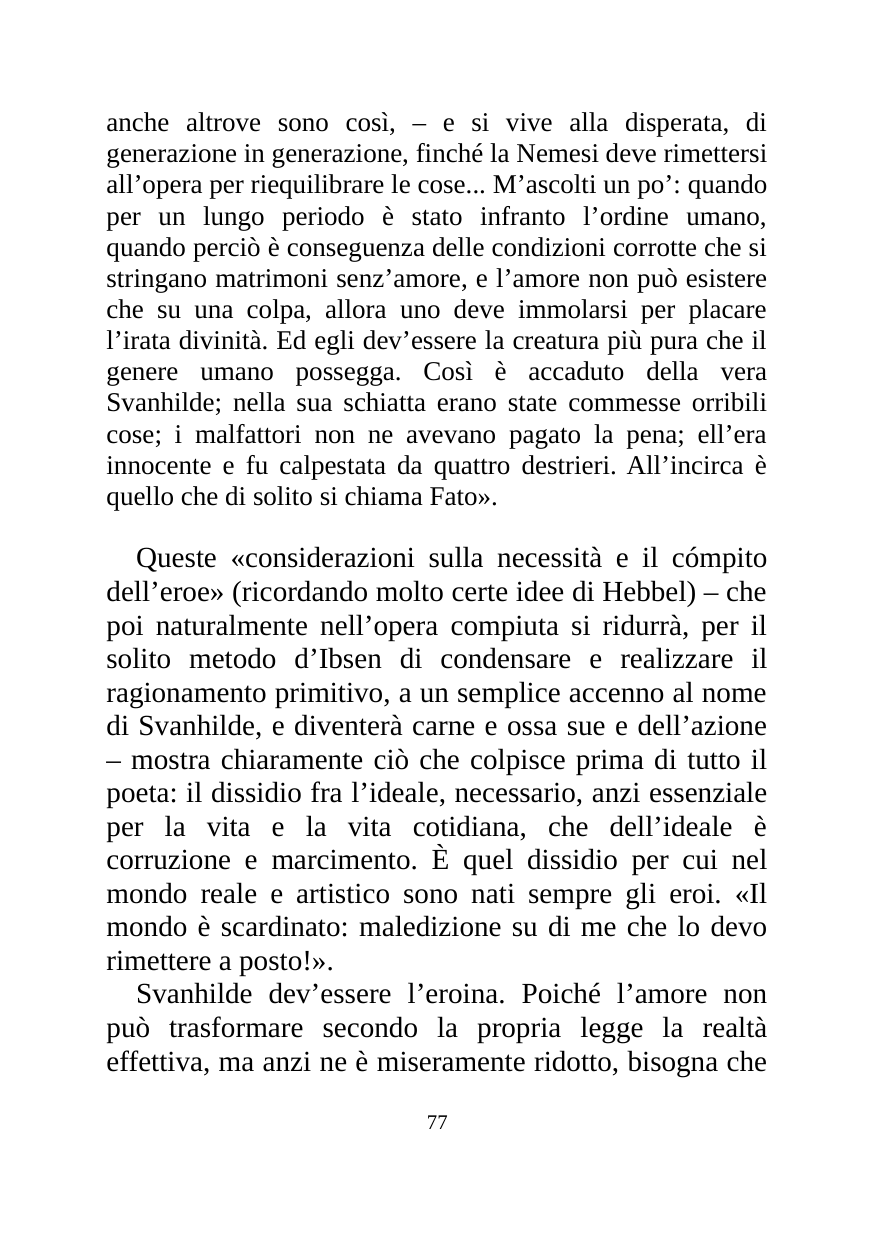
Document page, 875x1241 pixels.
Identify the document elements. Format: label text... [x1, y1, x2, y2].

text Svanhilde dev’essere l’eroina. Poiché l’amore non può trasformare secondo la propria legge la realtà effettiva, ma anzi ne è miseramente ridotto, bisogna che [106, 977, 768, 1077]
text Queste «considerazioni sulla necessità e il cómpito dell’eroe» (ricordando molto certe idee di Hebbel) – che poi naturalmente nell’opera compiuta si ridurrà, per il solito metodo d’Ibsen di condensare e realizzare il ragionamento primitivo, a un semplice accenno al nome di Svanhilde, e diventerà carne e ossa sue e dell’azione – mostra chiaramente ciò che colpisce prima di tutto il poeta: il dissidio fra l’ideale, necessario, anzi essenziale per la vita e la vita cotidiana, che dell’ideale è corruzione e marcimento. È quel dissidio per cui nel mondo reale e artistico sono nati sempre gli eroi. «Il mondo è scardinato: maledizione su di me che lo devo rimettere a posto!». [106, 541, 768, 977]
text anche altrove sono così, – e si vive alla disperata, di generazione in generazione, finché la Nemesi deve rimettersi all’opera per riequilibrare le cose... M’ascolti un po’: quando per un lungo periodo è stato infranto l’ordine umano, quando perciò è conseguenza delle condizioni corrotte che si stringano matrimoni senz’amore, e l’amore non può esistere che su una colpa, allora uno deve immolarsi per placare l’irata divinità. Ed egli dev’essere la creatura più pura che il genere umano possegga. Così è accaduto della vera Svanhilde; nella sua schiatta erano state commesse orribili cose; i malfattori non ne avevano pagato la pena; ell’era innocente e fu calpestata da quattro destrieri. All’incirca è quello che di solito si chiama Fato». [106, 106, 768, 511]
